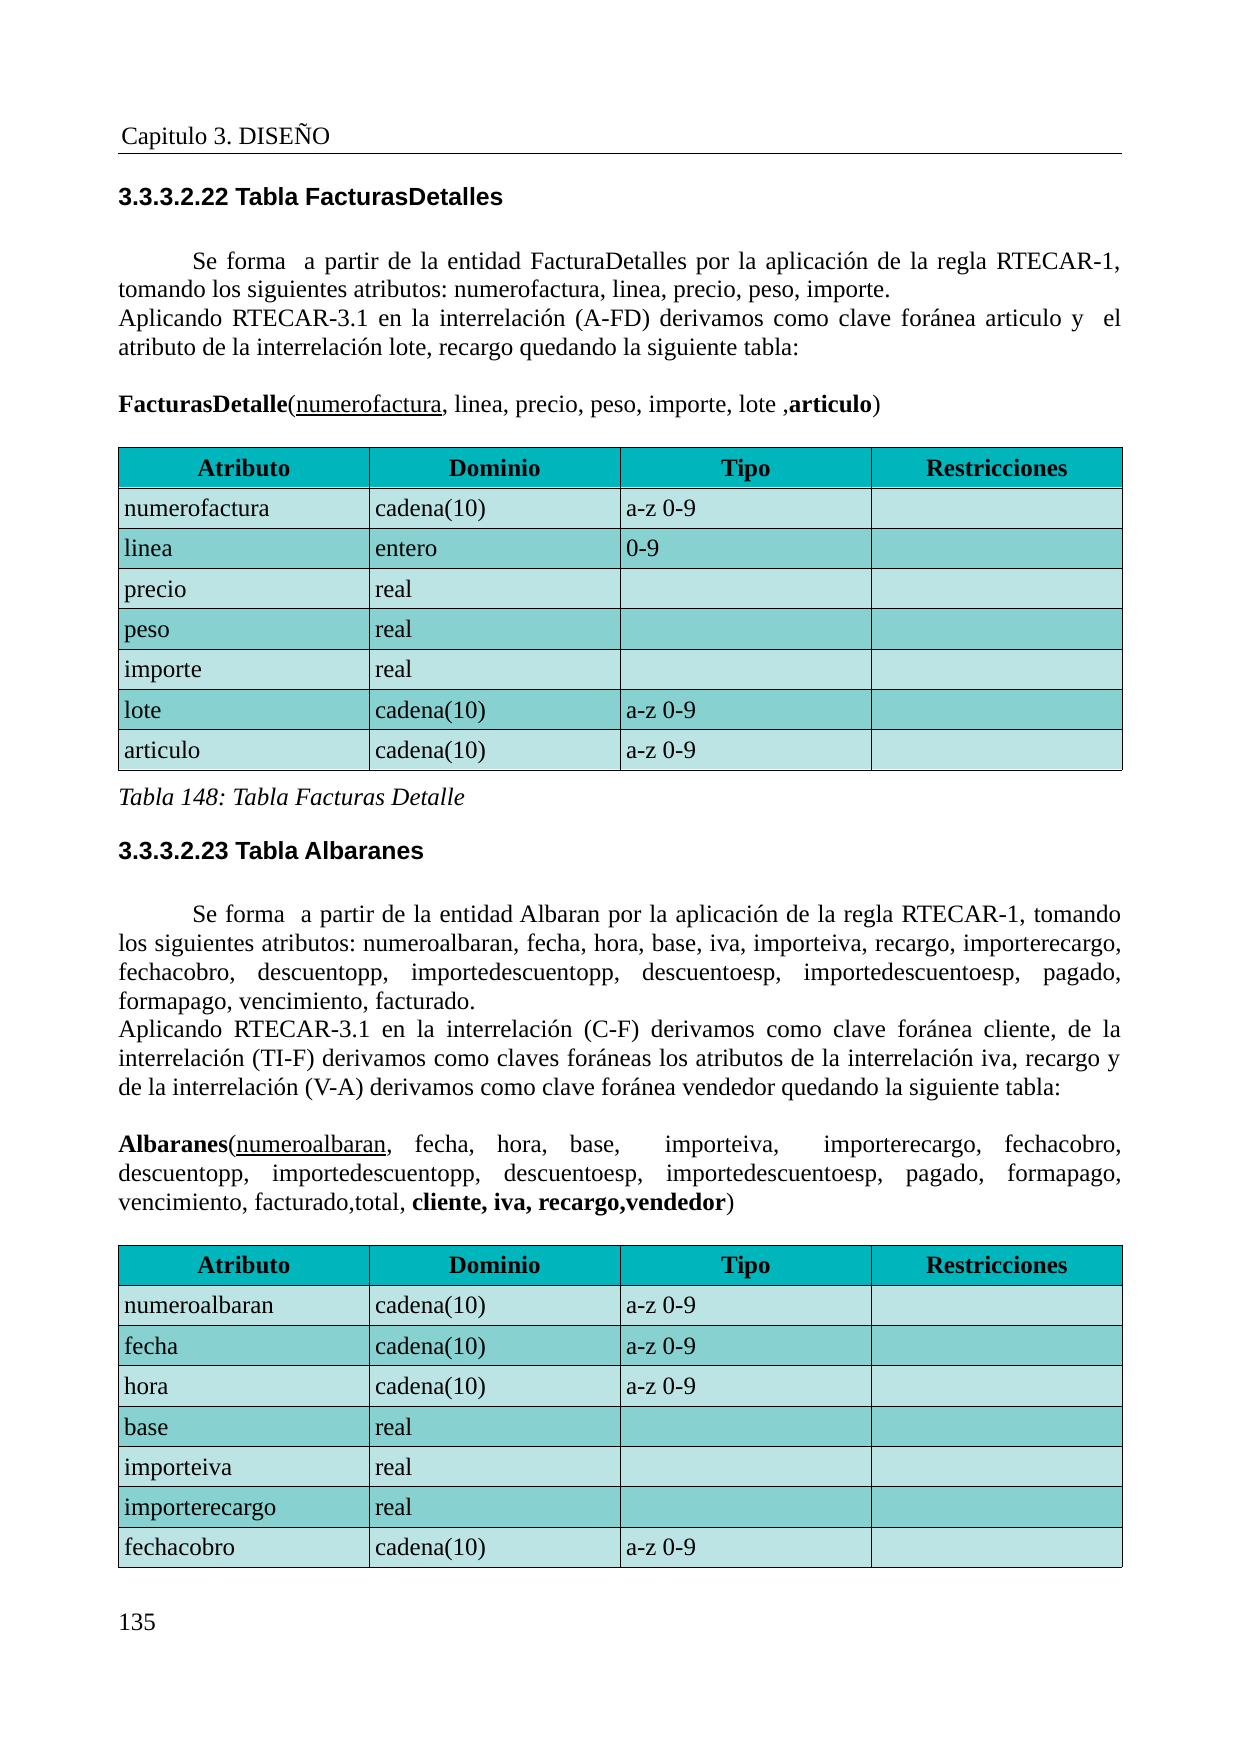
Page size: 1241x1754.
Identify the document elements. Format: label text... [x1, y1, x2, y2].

table_cell cadena(10) [370, 1528, 620, 1567]
table_cell a-z 0-9 [621, 1286, 871, 1325]
table_cell [621, 650, 871, 689]
table_cell [872, 1487, 1122, 1527]
table_cell cadena(10) [370, 730, 620, 769]
table_cell a-z 0-9 [621, 1326, 871, 1365]
table_header Restricciones [872, 448, 1122, 487]
table_cell a-z 0-9 [621, 489, 871, 528]
table_cell a-z 0-9 [621, 690, 871, 729]
text Se forma a partir de la entidad Albaran por la aplicación de la regla RTECAR-1, tomando los siguientes atributos: numeroalbaran, fecha, hora, base, iva, importeiva, recargo, importerecargo, fechacobro, descuentopp, importedescuentopp, descuentoesp, importedescuentoesp, pagado, formapago, vencimiento, facturado. [118, 899, 1122, 1014]
table_header Tipo [621, 448, 871, 487]
table_cell [872, 690, 1122, 729]
table_header Dominio [370, 448, 620, 487]
table_cell [872, 609, 1122, 649]
table_cell [872, 489, 1122, 528]
table_cell [872, 1366, 1122, 1406]
table_cell [872, 529, 1122, 568]
table_header Atributo [119, 1246, 369, 1285]
table_cell importerecargo [119, 1487, 369, 1527]
table_cell [621, 569, 871, 608]
table_cell [872, 650, 1122, 689]
table_cell [872, 1407, 1122, 1446]
table_cell hora [119, 1366, 369, 1406]
subtitle 3.3.3.2.22 Tabla FacturasDetalles [118, 182, 1122, 211]
table_cell real [370, 1487, 620, 1527]
table_cell a-z 0-9 [621, 1528, 871, 1567]
table_cell [872, 1326, 1122, 1365]
text Albaranes(numeroalbaran, fecha, hora, base, importeiva, importerecargo, fechacobro, descuentopp, importedescuentopp, descuentoesp, importedescuentoesp, pagado, formapago, vencimiento, facturado,total, cliente, iva, recargo,vendedor) [118, 1129, 1122, 1216]
table_cell a-z 0-9 [621, 1366, 871, 1406]
table_cell [621, 1447, 871, 1486]
subtitle 3.3.3.2.23 Tabla Albaranes [118, 836, 1122, 864]
table_cell fecha [119, 1326, 369, 1365]
table_cell real [370, 650, 620, 689]
table_cell [872, 1286, 1122, 1325]
table_cell numerofactura [119, 489, 369, 528]
table_cell cadena(10) [370, 1366, 620, 1406]
table_cell [621, 609, 871, 649]
table_cell [872, 569, 1122, 608]
table_cell precio [119, 569, 369, 608]
table_header Dominio [370, 1246, 620, 1285]
table_cell [872, 1528, 1122, 1567]
table_cell base [119, 1407, 369, 1446]
table_cell cadena(10) [370, 1326, 620, 1365]
table_cell a-z 0-9 [621, 730, 871, 769]
table_header Atributo [119, 448, 369, 487]
table_header Tipo [621, 1246, 871, 1285]
table_cell 0-9 [621, 529, 871, 568]
table_cell numeroalbaran [119, 1286, 369, 1325]
table_cell [621, 1487, 871, 1527]
table_header Restricciones [872, 1246, 1122, 1285]
table_cell importe [119, 650, 369, 689]
table_cell peso [119, 609, 369, 649]
table_cell fechacobro [119, 1528, 369, 1567]
table_cell cadena(10) [370, 690, 620, 729]
table_cell [621, 1407, 871, 1446]
table_cell lote [119, 690, 369, 729]
text FacturasDetalle(numerofactura, linea, precio, peso, importe, lote ,articulo) [118, 389, 1122, 418]
table_cell importeiva [119, 1447, 369, 1486]
table_cell articulo [119, 730, 369, 769]
table_cell real [370, 1447, 620, 1486]
text Aplicando RTECAR-3.1 en la interrelación (C-F) derivamos como clave foránea cliente, de la interrelación (TI-F) derivamos como claves foráneas los atributos de la interrelación iva, recargo y de la interrelación (V-A) derivamos como clave foránea vendedor quedando la siguiente tabla: [118, 1014, 1122, 1101]
table_cell cadena(10) [370, 489, 620, 528]
table_cell [872, 1447, 1122, 1486]
text Aplicando RTECAR-3.1 en la interrelación (A-FD) derivamos como clave foránea articulo y el atributo de la interrelación lote, recargo quedando la siguiente tabla: [118, 303, 1122, 361]
table_cell entero [370, 529, 620, 568]
text Se forma a partir de la entidad FacturaDetalles por la aplicación de la regla RTECAR-1, tomando los siguientes atributos: numerofactura, linea, precio, peso, importe. [118, 246, 1122, 303]
text Tabla 148: Tabla Facturas Detalle [118, 782, 1122, 811]
table_cell real [370, 569, 620, 608]
table_cell real [370, 1407, 620, 1446]
table_cell cadena(10) [370, 1286, 620, 1325]
table_cell real [370, 609, 620, 649]
table_cell linea [119, 529, 369, 568]
table_cell [872, 730, 1122, 769]
